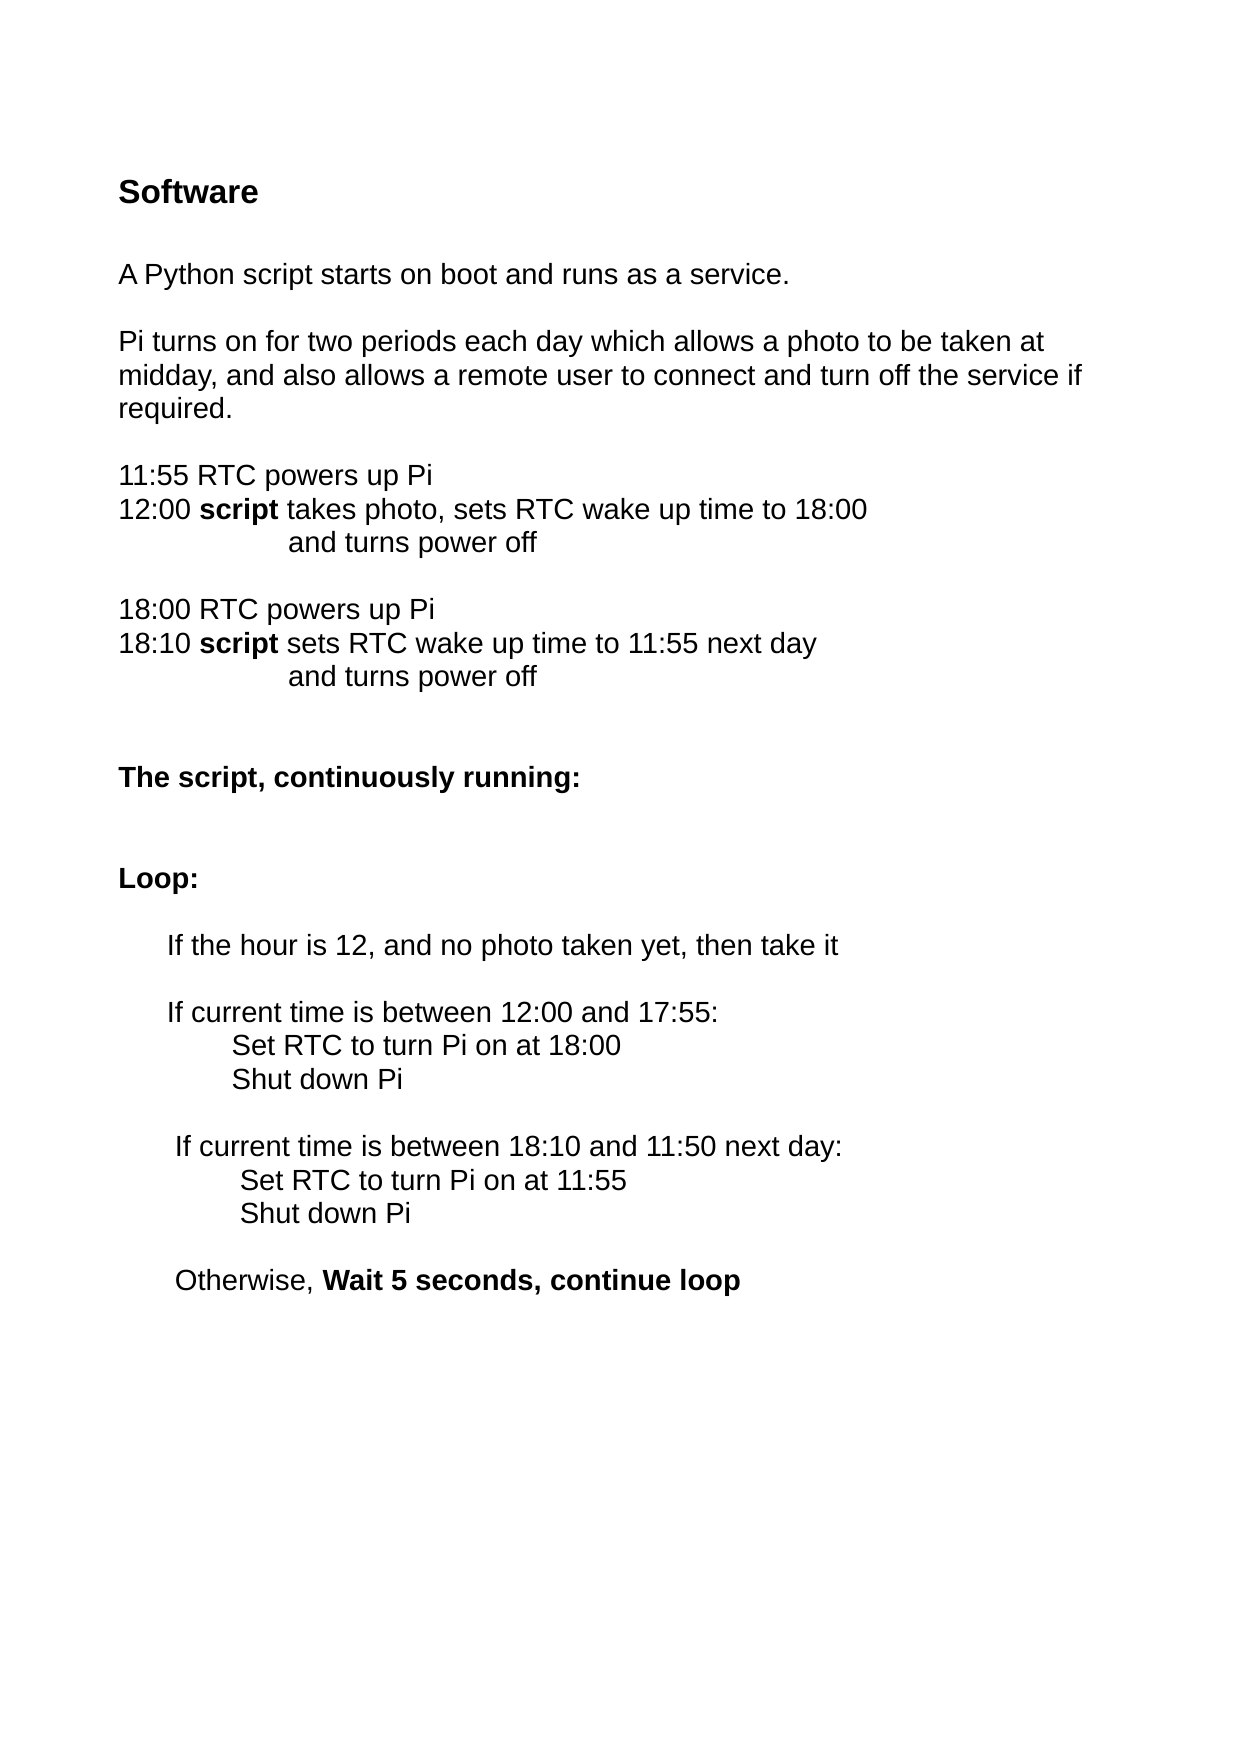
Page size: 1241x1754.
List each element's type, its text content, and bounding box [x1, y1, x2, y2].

text The script, continuously running: [118, 760, 1122, 794]
text If current time is between 18:10 and 11:50 next day: [118, 1129, 1122, 1163]
text A Python script starts on boot and runs as a service. [118, 257, 1122, 291]
text If the hour is 12, and no photo taken yet, then take it [118, 928, 1122, 961]
subtitle Software [118, 172, 1122, 211]
text Set RTC to turn Pi on at 18:00 [118, 1028, 1122, 1062]
text If current time is between 12:00 and 17:55: [118, 995, 1122, 1028]
text 18:00 RTC powers up Pi [118, 592, 1122, 626]
text Otherwise, Wait 5 seconds, continue loop [118, 1263, 1122, 1297]
text 12:00 script takes photo, sets RTC wake up time to 18:00 [118, 492, 1122, 525]
text Shut down Pi [118, 1062, 1122, 1096]
text Loop: [118, 861, 1122, 894]
text and turns power off [118, 525, 1122, 559]
text and turns power off [118, 659, 1122, 693]
text 18:10 script sets RTC wake up time to 11:55 next day [118, 626, 1122, 659]
text Pi turns on for two periods each day which allows a photo to be taken at midday, and also allows a remote user to connect and turn off the service if required. [118, 324, 1122, 425]
text Set RTC to turn Pi on at 11:55 [118, 1163, 1122, 1196]
text Shut down Pi [118, 1196, 1122, 1230]
text 11:55 RTC powers up Pi [118, 458, 1122, 492]
